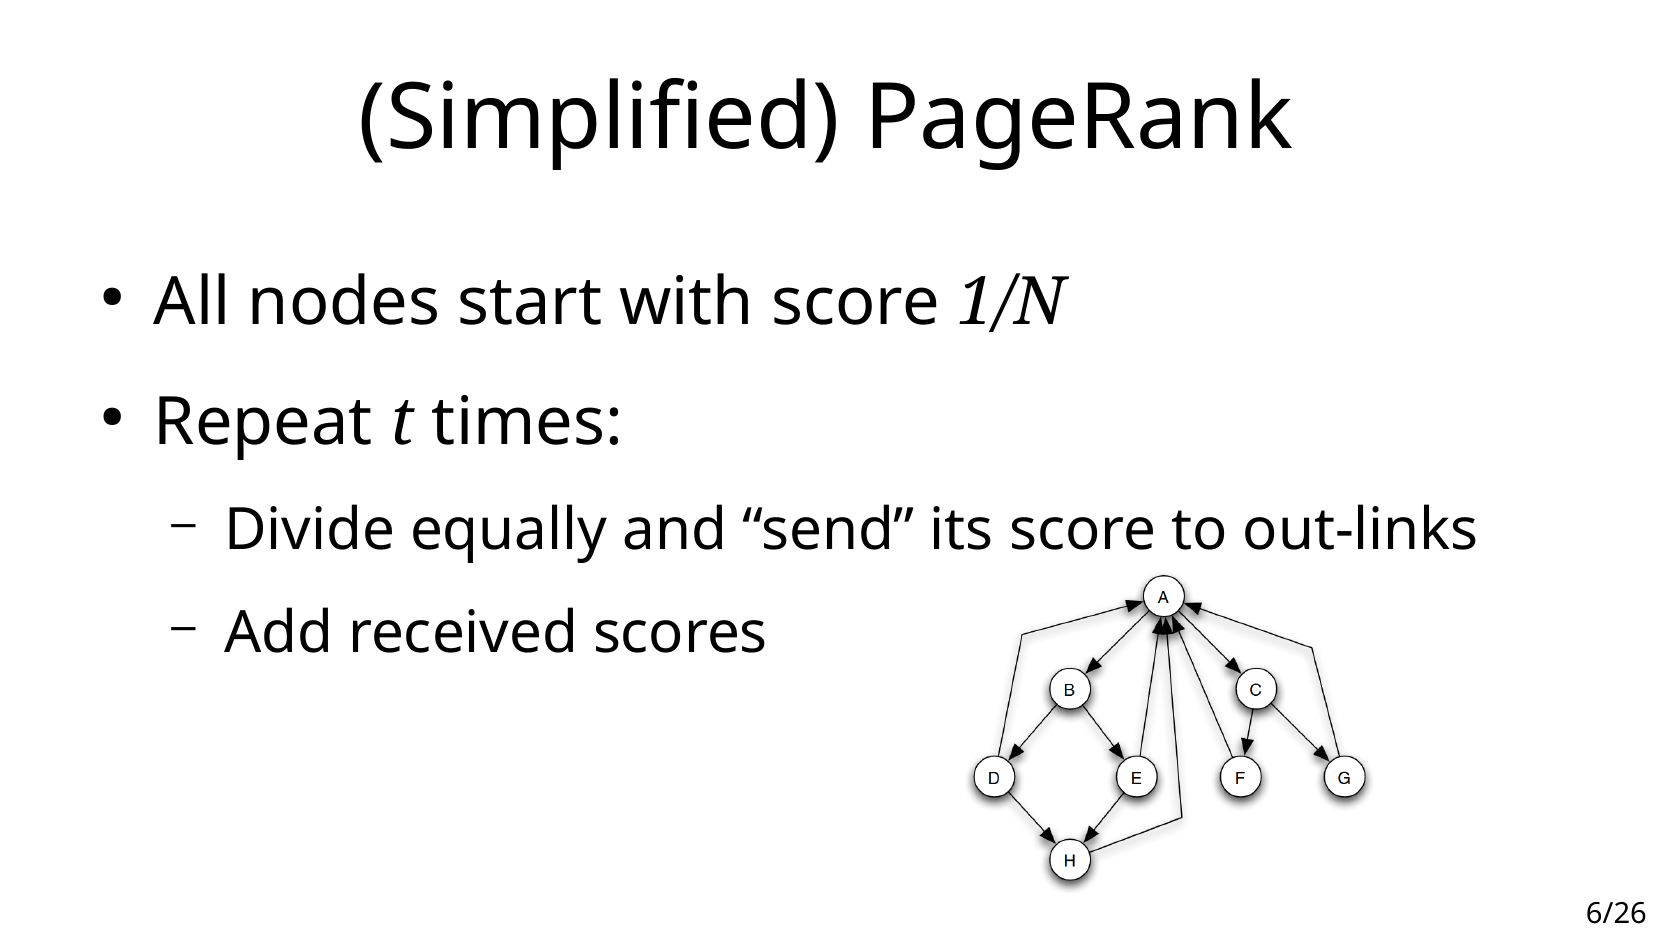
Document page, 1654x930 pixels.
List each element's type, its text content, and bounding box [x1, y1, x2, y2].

picture [930, 570, 1396, 895]
title (Simplified) PageRank [82, 1, 1571, 225]
list All nodes start with score 1/N Repeat t times: Divide equally and “send” its score to out-links Add received scores [82, 252, 1571, 793]
